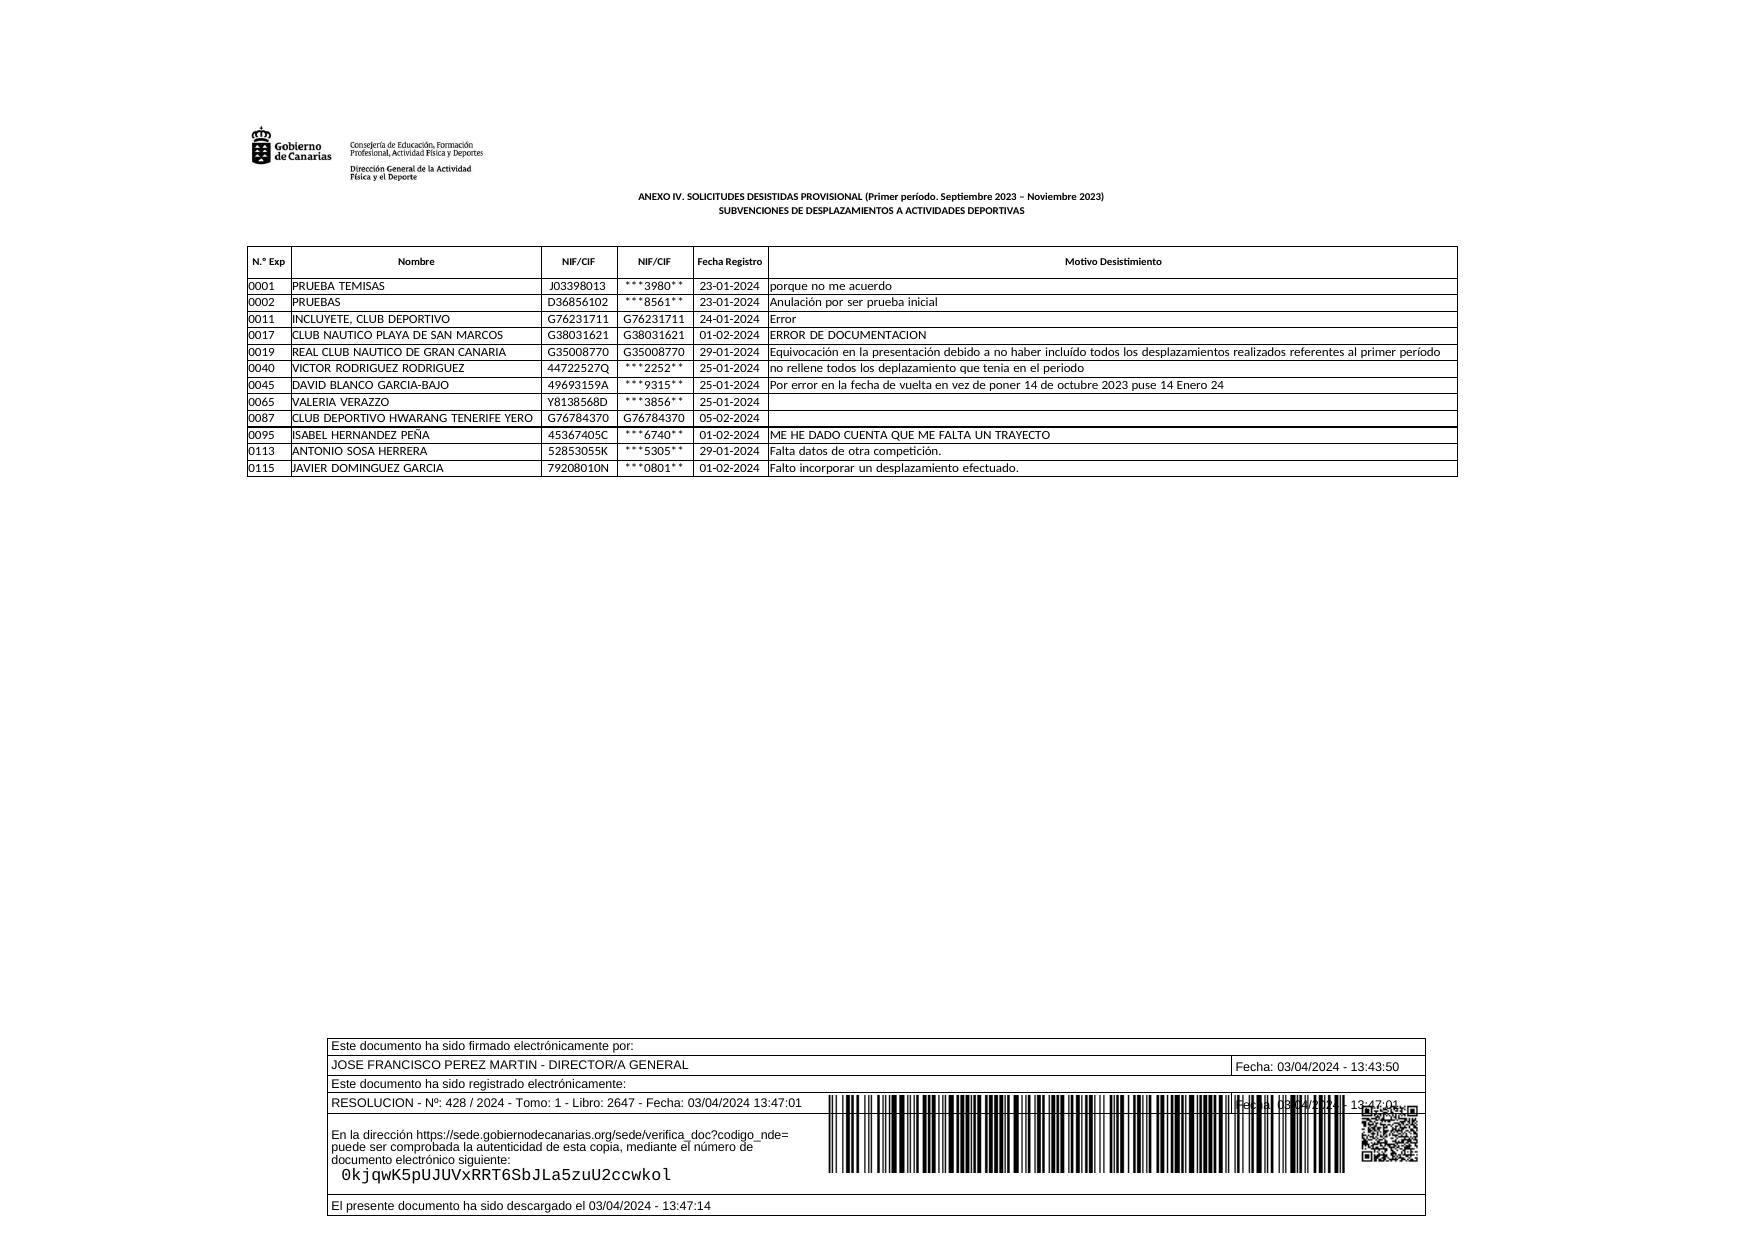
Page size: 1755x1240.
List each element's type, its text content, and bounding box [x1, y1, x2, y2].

table_cell Falta datos de otra competición. [769, 444, 1457, 459]
table_cell [769, 411, 1457, 426]
table_cell JAVIER DOMINGUEZ GARCIA [292, 461, 541, 476]
table_cell 29-01-2024 [694, 345, 768, 360]
table_header NIF/CIF [618, 247, 693, 277]
table_cell 05-02-2024 [694, 411, 768, 426]
table_cell 24-01-2024 [694, 312, 768, 327]
table_header Este documento ha sido firmado electrónicamente por: [328, 1039, 1425, 1054]
table_cell no rellene todos los deplazamiento que tenia en el periodo [769, 361, 1457, 377]
table_cell 0001 [248, 279, 291, 294]
table_cell 29-01-2024 [694, 444, 768, 459]
table_cell Por error en la fecha de vuelta en vez de poner 14 de octubre 2023 puse 14 Enero 24 [769, 378, 1457, 393]
table_cell 0115 [248, 461, 291, 476]
text ANEXO IV. SOLICITUDES DESISTIDAS PROVISIONAL (Primer período. Septiembre 2023 – Noviembre 2023) SUBVENCIONES DE DESPLAZAMIENTOS A ACTIVIDADES DEPORTIVAS [638, 190, 1115, 217]
table_cell 0095 [248, 428, 291, 443]
table_cell DAVID BLANCO GARCIA-BAJO [292, 378, 541, 393]
table_cell ***3980** [618, 279, 693, 294]
table_cell ***6740** [618, 428, 693, 443]
table_cell [769, 394, 1457, 410]
table_cell Error [769, 312, 1457, 327]
table_cell ***0801** [618, 461, 693, 476]
table_cell CLUB DEPORTIVO HWARANG TENERIFE YERO [292, 411, 541, 426]
table_cell G76231711 [542, 312, 617, 327]
table_cell 0045 [248, 378, 291, 393]
table_cell 0065 [248, 394, 291, 410]
table_cell JOSE FRANCISCO PEREZ MARTIN - DIRECTOR/A GENERAL [328, 1056, 1231, 1075]
table_cell REAL CLUB NAUTICO DE GRAN CANARIA [292, 345, 541, 360]
table_header Motivo Desistimiento [769, 247, 1457, 277]
table_cell En la dirección https://sede.gobiernodecanarias.org/sede/verifica_doc?codigo_nde= puede ser comprobada la autenticidad de esta copia, mediante el número de documento electrónico siguiente: 0kjqwK5pUJUVxRRT6SbJLa5zuU2ccwkol [328, 1114, 1425, 1194]
table_cell Anulación por ser prueba inicial [769, 295, 1457, 311]
table_cell 25-01-2024 [694, 361, 768, 377]
table_cell D36856102 [542, 295, 617, 311]
table_cell INCLUYETE, CLUB DEPORTIVO [292, 312, 541, 327]
table_header Fecha Registro [694, 247, 768, 277]
table_cell ***2252** [618, 361, 693, 377]
table_cell 52853055K [542, 444, 617, 459]
table_cell ***9315** [618, 378, 693, 393]
table_cell 49693159A [542, 378, 617, 393]
table_cell ANTONIO SOSA HERRERA [292, 444, 541, 459]
table_cell Fecha: 03/04/2024 - 13:47:01 [1232, 1093, 1425, 1113]
table_cell 25-01-2024 [694, 378, 768, 393]
table_cell ***3856** [618, 394, 693, 410]
table_cell 25-01-2024 [694, 394, 768, 410]
table_cell 0011 [248, 312, 291, 327]
table_cell G38031621 [618, 328, 693, 344]
table_cell G38031621 [542, 328, 617, 344]
table_cell 45367405C [542, 428, 617, 443]
table_cell Falto incorporar un desplazamiento efectuado. [769, 461, 1457, 476]
table_cell ***8561** [618, 295, 693, 311]
table_cell ***5305** [618, 444, 693, 459]
table_cell RESOLUCION - Nº: 428 / 2024 - Tomo: 1 - Libro: 2647 - Fecha: 03/04/2024 13:47:01 [328, 1093, 1231, 1113]
table_cell PRUEBA TEMISAS [292, 279, 541, 294]
table_cell 0002 [248, 295, 291, 311]
table_cell G76784370 [542, 411, 617, 426]
table_cell 23-01-2024 [694, 279, 768, 294]
table_cell G76784370 [618, 411, 693, 426]
table_cell porque no me acuerdo [769, 279, 1457, 294]
table_cell 0040 [248, 361, 291, 377]
table_cell G35008770 [542, 345, 617, 360]
table_cell 01-02-2024 [694, 461, 768, 476]
table_cell J03398013 [542, 279, 617, 294]
table_cell ERROR DE DOCUMENTACION [769, 328, 1457, 344]
table_cell 0017 [248, 328, 291, 344]
table_cell G35008770 [618, 345, 693, 360]
table_cell Y8138568D [542, 394, 617, 410]
table_cell Este documento ha sido registrado electrónicamente: [328, 1076, 1425, 1092]
table_cell 0113 [248, 444, 291, 459]
table_cell CLUB NAUTICO PLAYA DE SAN MARCOS [292, 328, 541, 344]
table_header N.º Exp [248, 247, 291, 277]
table_cell 0019 [248, 345, 291, 360]
table_cell 01-02-2024 [694, 328, 768, 344]
table_cell 23-01-2024 [694, 295, 768, 311]
table_cell G76231711 [618, 312, 693, 327]
table_header NIF/CIF [542, 247, 617, 277]
table_cell PRUEBAS [292, 295, 541, 311]
table_cell ME HE DADO CUENTA QUE ME FALTA UN TRAYECTO [769, 428, 1457, 443]
table_cell 44722527Q [542, 361, 617, 377]
table_header Nombre [292, 247, 541, 277]
table_cell 01-02-2024 [694, 428, 768, 443]
table_cell 79208010N [542, 461, 617, 476]
table_cell Fecha: 03/04/2024 - 13:43:50 [1232, 1056, 1425, 1075]
table_cell VALERIA VERAZZO [292, 394, 541, 410]
table_cell Equivocación en la presentación debido a no haber incluído todos los desplazamientos realizados referentes al primer período [769, 345, 1457, 360]
table_cell VICTOR RODRIGUEZ RODRIGUEZ [292, 361, 541, 377]
table_cell El presente documento ha sido descargado el 03/04/2024 - 13:47:14 [328, 1195, 1425, 1214]
table_cell 0087 [248, 411, 291, 426]
table_cell ISABEL HERNANDEZ PEÑA [292, 428, 541, 443]
